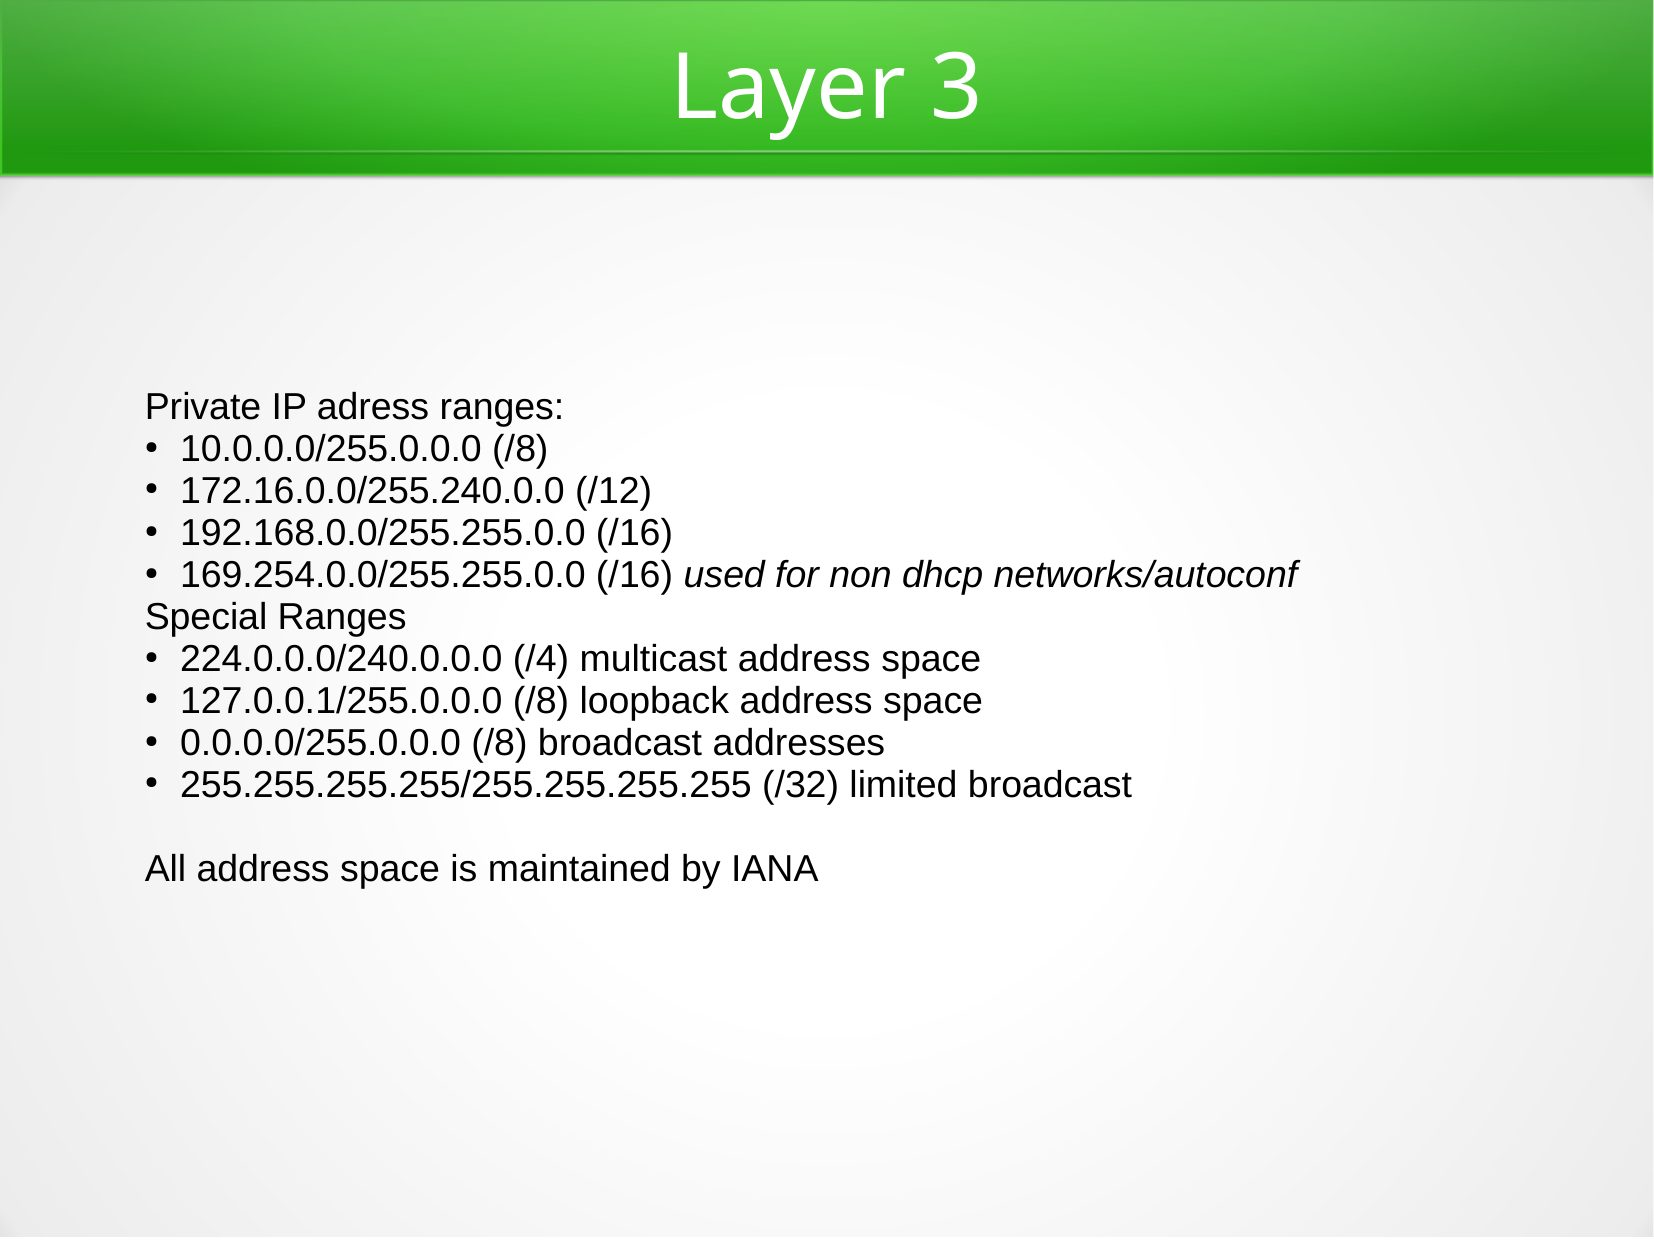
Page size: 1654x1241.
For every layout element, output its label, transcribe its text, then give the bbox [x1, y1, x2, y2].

title [82, 11, 1571, 154]
picture [0, 0, 1654, 1237]
text_box Private IP adress ranges: 10.0.0.0/255.0.0.0 (/8) 172.16.0.0/255.240.0.0 (/12) 192.168.0.0/255.255.0.0 (/16) 169.254.0.0/255.255.0.0 (/16) used for non dhcp networks/autoconf Special Ranges 224.0.0.0/240.0.0.0 (/4) multicast address space 127.0.0.1/255.0.0.0 (/8) loopback address space 0.0.0.0/255.0.0.0 (/8) broadcast addresses 255.255.255.255/255.255.255.255 (/32) limited broadcast All address space is maintained by IANA [129, 377, 1512, 897]
